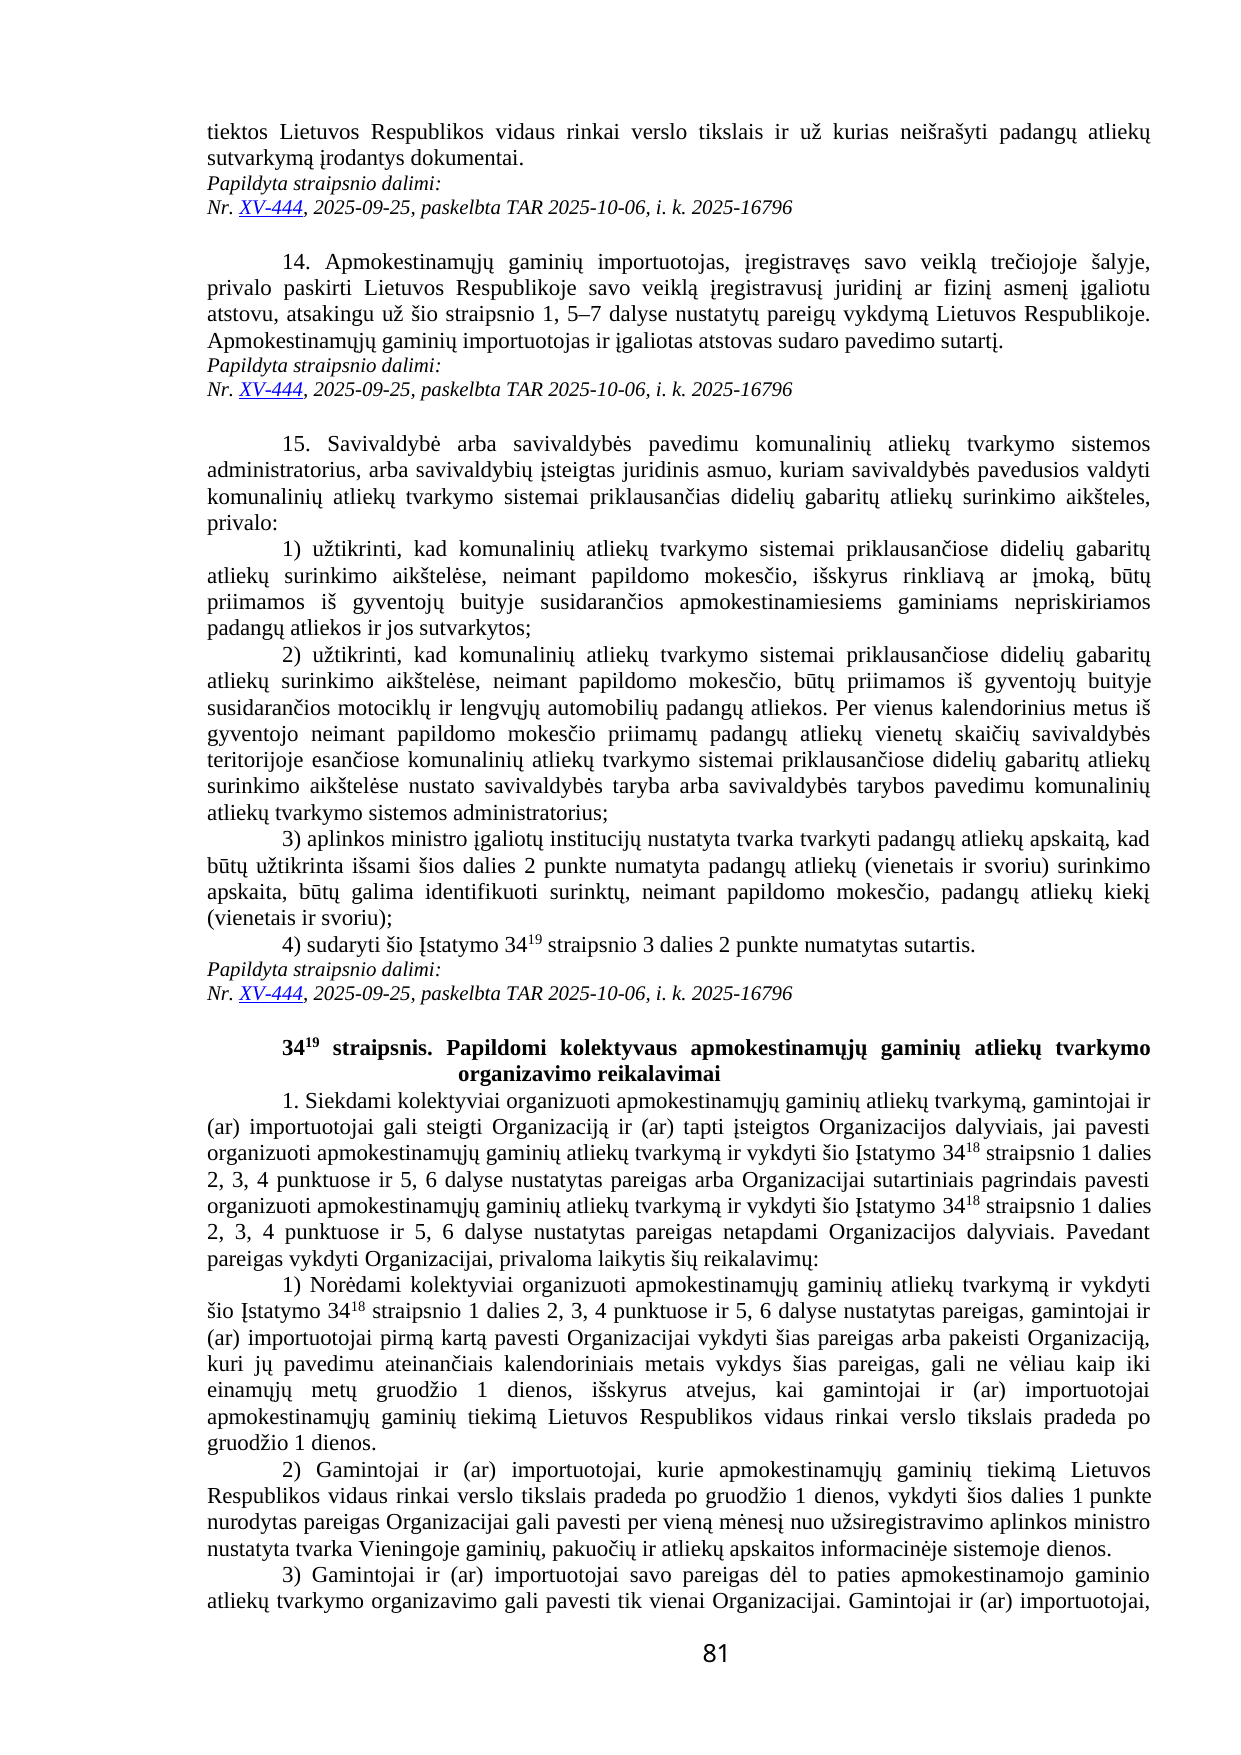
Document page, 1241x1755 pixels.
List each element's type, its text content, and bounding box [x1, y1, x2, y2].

text Papildyta straipsnio dalimi: [207, 353, 1152, 377]
text 2) užtikrinti, kad komunalinių atliekų tvarkymo sistemai priklausančiose didelių gabaritų atliekų surinkimo aikštelėse, neimant papildomo mokesčio, būtų priimamos iš gyventojų buityje susidarančios motociklų ir lengvųjų automobilių padangų atliekos. Per vienus kalendorinius metus iš gyventojo neimant papildomo mokesčio priimamų padangų atliekų vienetų skaičių savivaldybės teritorijoje esančiose komunalinių atliekų tvarkymo sistemai priklausančiose didelių gabaritų atliekų surinkimo aikštelėse nustato savivaldybės taryba arba savivaldybės tarybos pavedimu komunalinių atliekų tvarkymo sistemos administratorius; [207, 641, 1152, 825]
text 1. Siekdami kolektyviai organizuoti apmokestinamųjų gaminių atliekų tvarkymą, gamintojai ir (ar) importuotojai gali steigti Organizaciją ir (ar) tapti įsteigtos Organizacijos dalyviais, jai pavesti organizuoti apmokestinamųjų gaminių atliekų tvarkymą ir vykdyti šio Įstatymo 3418 straipsnio 1 dalies 2, 3, 4 punktuose ir 5, 6 dalyse nustatytas pareigas arba Organizacijai sutartiniais pagrindais pavesti organizuoti apmokestinamųjų gaminių atliekų tvarkymą ir vykdyti šio Įstatymo 3418 straipsnio 1 dalies 2, 3, 4 punktuose ir 5, 6 dalyse nustatytas pareigas netapdami Organizacijos dalyviais. Pavedant pareigas vykdyti Organizacijai, privaloma laikytis šių reikalavimų: [207, 1087, 1152, 1271]
text 4) sudaryti šio Įstatymo 3419 straipsnio 3 dalies 2 punkte numatytas sutartis. [207, 931, 1152, 957]
text 1) užtikrinti, kad komunalinių atliekų tvarkymo sistemai priklausančiose didelių gabaritų atliekų surinkimo aikštelėse, neimant papildomo mokesčio, išskyrus rinkliavą ar įmoką, būtų priimamos iš gyventojų buityje susidarančios apmokestinamiesiems gaminiams nepriskiriamos padangų atliekos ir jos sutvarkytos; [207, 535, 1152, 641]
text 14. Apmokestinamųjų gaminių importuotojas, įregistravęs savo veiklą trečiojoje šalyje, privalo paskirti Lietuvos Respublikoje savo veiklą įregistravusį juridinį ar fizinį asmenį įgaliotu atstovu, atsakingu už šio straipsnio 1, 5–7 dalyse nustatytų pareigų vykdymą Lietuvos Respublikoje. Apmokestinamųjų gaminių importuotojas ir įgaliotas atstovas sudaro pavedimo sutartį. [207, 248, 1152, 353]
text 3419 straipsnis. Papildomi kolektyvaus apmokestinamųjų gaminių atliekų tvarkymo organizavimo reikalavimai [282, 1034, 1152, 1087]
text 15. Savivaldybė arba savivaldybės pavedimu komunalinių atliekų tvarkymo sistemos administratorius, arba savivaldybių įsteigtas juridinis asmuo, kuriam savivaldybės pavedusios valdyti komunalinių atliekų tvarkymo sistemai priklausančias didelių gabaritų atliekų surinkimo aikšteles, privalo: [207, 430, 1152, 535]
text Nr. XV-444, 2025-09-25, paskelbta TAR 2025-10-06, i. k. 2025-16796 [207, 195, 1152, 219]
text 3) aplinkos ministro įgaliotų institucijų nustatyta tvarka tvarkyti padangų atliekų apskaitą, kad būtų užtikrinta išsami šios dalies 2 punkte numatyta padangų atliekų (vienetais ir svoriu) surinkimo apskaita, būtų galima identifikuoti surinktų, neimant papildomo mokesčio, padangų atliekų kiekį (vienetais ir svoriu); [207, 825, 1152, 931]
text Nr. XV-444, 2025-09-25, paskelbta TAR 2025-10-06, i. k. 2025-16796 [207, 377, 1152, 401]
text 1) Norėdami kolektyviai organizuoti apmokestinamųjų gaminių atliekų tvarkymą ir vykdyti šio Įstatymo 3418 straipsnio 1 dalies 2, 3, 4 punktuose ir 5, 6 dalyse nustatytas pareigas, gamintojai ir (ar) importuotojai pirmą kartą pavesti Organizacijai vykdyti šias pareigas arba pakeisti Organizaciją, kuri jų pavedimu ateinančiais kalendoriniais metais vykdys šias pareigas, gali ne vėliau kaip iki einamųjų metų gruodžio 1 dienos, išskyrus atvejus, kai gamintojai ir (ar) importuotojai apmokestinamųjų gaminių tiekimą Lietuvos Respublikos vidaus rinkai verslo tikslais pradeda po gruodžio 1 dienos. [207, 1271, 1152, 1456]
text Papildyta straipsnio dalimi: [207, 957, 1152, 981]
text tiektos Lietuvos Respublikos vidaus rinkai verslo tikslais ir už kurias neišrašyti padangų atliekų sutvarkymą įrodantys dokumentai. [207, 118, 1152, 171]
text Nr. XV-444, 2025-09-25, paskelbta TAR 2025-10-06, i. k. 2025-16796 [207, 981, 1152, 1005]
text Papildyta straipsnio dalimi: [207, 171, 1152, 195]
text 2) Gamintojai ir (ar) importuotojai, kurie apmokestinamųjų gaminių tiekimą Lietuvos Respublikos vidaus rinkai verslo tikslais pradeda po gruodžio 1 dienos, vykdyti šios dalies 1 punkte nurodytas pareigas Organizacijai gali pavesti per vieną mėnesį nuo užsiregistravimo aplinkos ministro nustatyta tvarka Vieningoje gaminių, pakuočių ir atliekų apskaitos informacinėje sistemoje dienos. [207, 1456, 1152, 1561]
text 3) Gamintojai ir (ar) importuotojai savo pareigas dėl to paties apmokestinamojo gaminio atliekų tvarkymo organizavimo gali pavesti tik vienai Organizacijai. Gamintojai ir (ar) importuotojai, [207, 1561, 1152, 1614]
